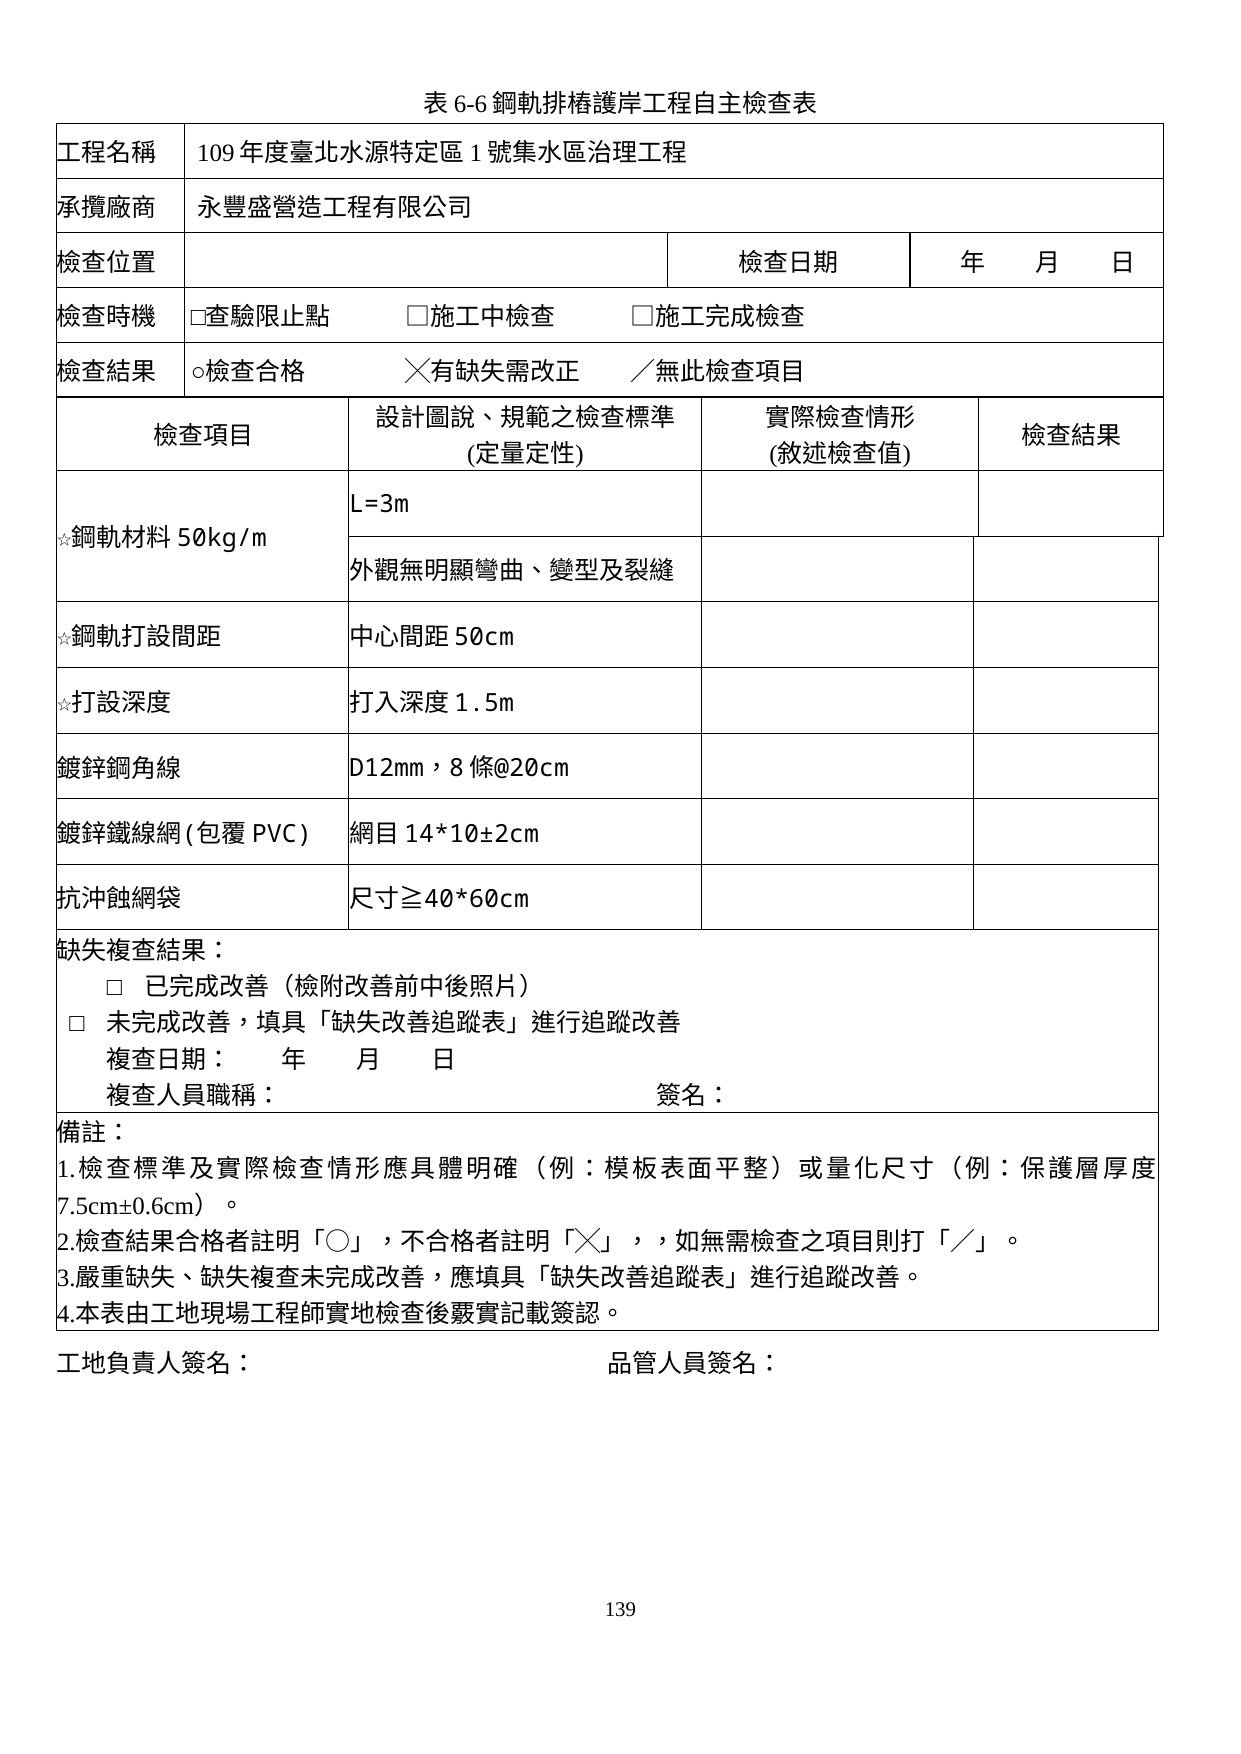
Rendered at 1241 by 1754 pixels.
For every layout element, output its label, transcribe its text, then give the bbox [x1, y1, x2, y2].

table_cell 檢查項目 [57, 398, 348, 470]
table_cell [185, 233, 667, 287]
table_cell [979, 471, 1163, 536]
table_cell 打入深度1.5m [349, 668, 701, 732]
table_cell 中心間距50cm [349, 602, 701, 667]
table_cell [974, 537, 1158, 601]
table_cell [1159, 733, 1164, 798]
table_cell 外觀無明顯彎曲、變型及裂縫 [349, 537, 701, 601]
table_cell ☆鋼軌材料50kg/m [57, 471, 348, 601]
table_cell 品管人員簽名： [607, 1331, 1154, 1392]
table_cell 尺寸≧40*60cm [349, 865, 701, 929]
table_cell 鍍鋅鋼角線 [57, 734, 348, 798]
table_cell 年 月 日 [911, 233, 1163, 287]
table_cell 檢查位置 [57, 233, 184, 287]
table_cell [702, 471, 978, 536]
table_cell [702, 668, 973, 732]
table_cell [702, 602, 973, 667]
table_cell 抗沖蝕網袋 [57, 865, 348, 929]
table_cell 承攬廠商 [57, 179, 184, 232]
table_cell 永豐盛營造工程有限公司 [185, 179, 1163, 232]
table_cell [974, 799, 1158, 864]
table_cell 鍍鋅鐵線網(包覆PVC) [57, 799, 348, 864]
table_cell 缺失複查結果： 已完成改善（檢附改善前中後照片） 未完成改善，填具「缺失改善追蹤表」進行追蹤改善 複查日期： 年 月 日 複查人員職稱： 簽名： [57, 930, 1158, 1112]
table_cell ☆鋼軌打設間距 [57, 602, 348, 667]
table_cell D12mm，8條@20cm [349, 734, 701, 798]
table_header 工程名稱 [57, 124, 184, 178]
table_cell [1158, 1330, 1164, 1392]
table_cell 檢查時機 [57, 288, 184, 342]
table_cell 檢查日期 [668, 233, 909, 287]
table_cell 設計圖說、規範之檢查標準 (定量定性) [349, 398, 701, 470]
text 表6-6鋼軌排樁護岸工程自主檢查表 [71, 71, 1169, 123]
table_cell 實際檢查情形 (敘述檢查值) [702, 398, 978, 470]
table_cell ☆打設深度 [57, 668, 348, 732]
table_header 109年度臺北水源特定區1號集水區治理工程 [185, 124, 1163, 178]
table_cell ○檢查合格 ╳有缺失需改正 ∕無此檢查項目 [185, 343, 1163, 396]
table_cell [1159, 667, 1164, 732]
table_cell 工地負責人簽名： [57, 1331, 607, 1392]
table_cell [1159, 601, 1164, 667]
table_cell [702, 865, 973, 929]
table_cell [1159, 798, 1164, 864]
table_cell □查驗限止點 □施工中檢查 □施工完成檢查 [185, 288, 1163, 342]
table_cell [1154, 1331, 1158, 1392]
table_cell 檢查結果 [57, 343, 184, 396]
table_cell 檢查結果 [979, 398, 1163, 470]
table_cell [1159, 1112, 1164, 1330]
table_cell [702, 799, 973, 864]
table_cell [1159, 929, 1164, 1112]
table_cell [702, 734, 973, 798]
table_cell 網目14*10±2cm [349, 799, 701, 864]
table_cell 備註： 1.檢查標準及實際檢查情形應具體明確（例：模板表面平整）或量化尺寸（例：保護層厚度7.5cm±0.6cm）。 2.檢查結果合格者註明「○」，不合格者註明「╳」，，如無需檢查之項目則打「∕」。 3.嚴重缺失、缺失複查未完成改善，應填具「缺失改善追蹤表」進行追蹤改善。 4.本表由工地現場工程師實地檢查後覈實記載簽認。 [57, 1113, 1158, 1330]
table_cell [974, 865, 1158, 929]
table_cell L=3m [349, 471, 701, 536]
table_cell [702, 537, 973, 601]
table_cell [974, 602, 1158, 667]
table_cell [974, 734, 1158, 798]
table_cell [974, 668, 1158, 732]
table_cell [1159, 864, 1164, 929]
table_cell [1159, 537, 1164, 601]
